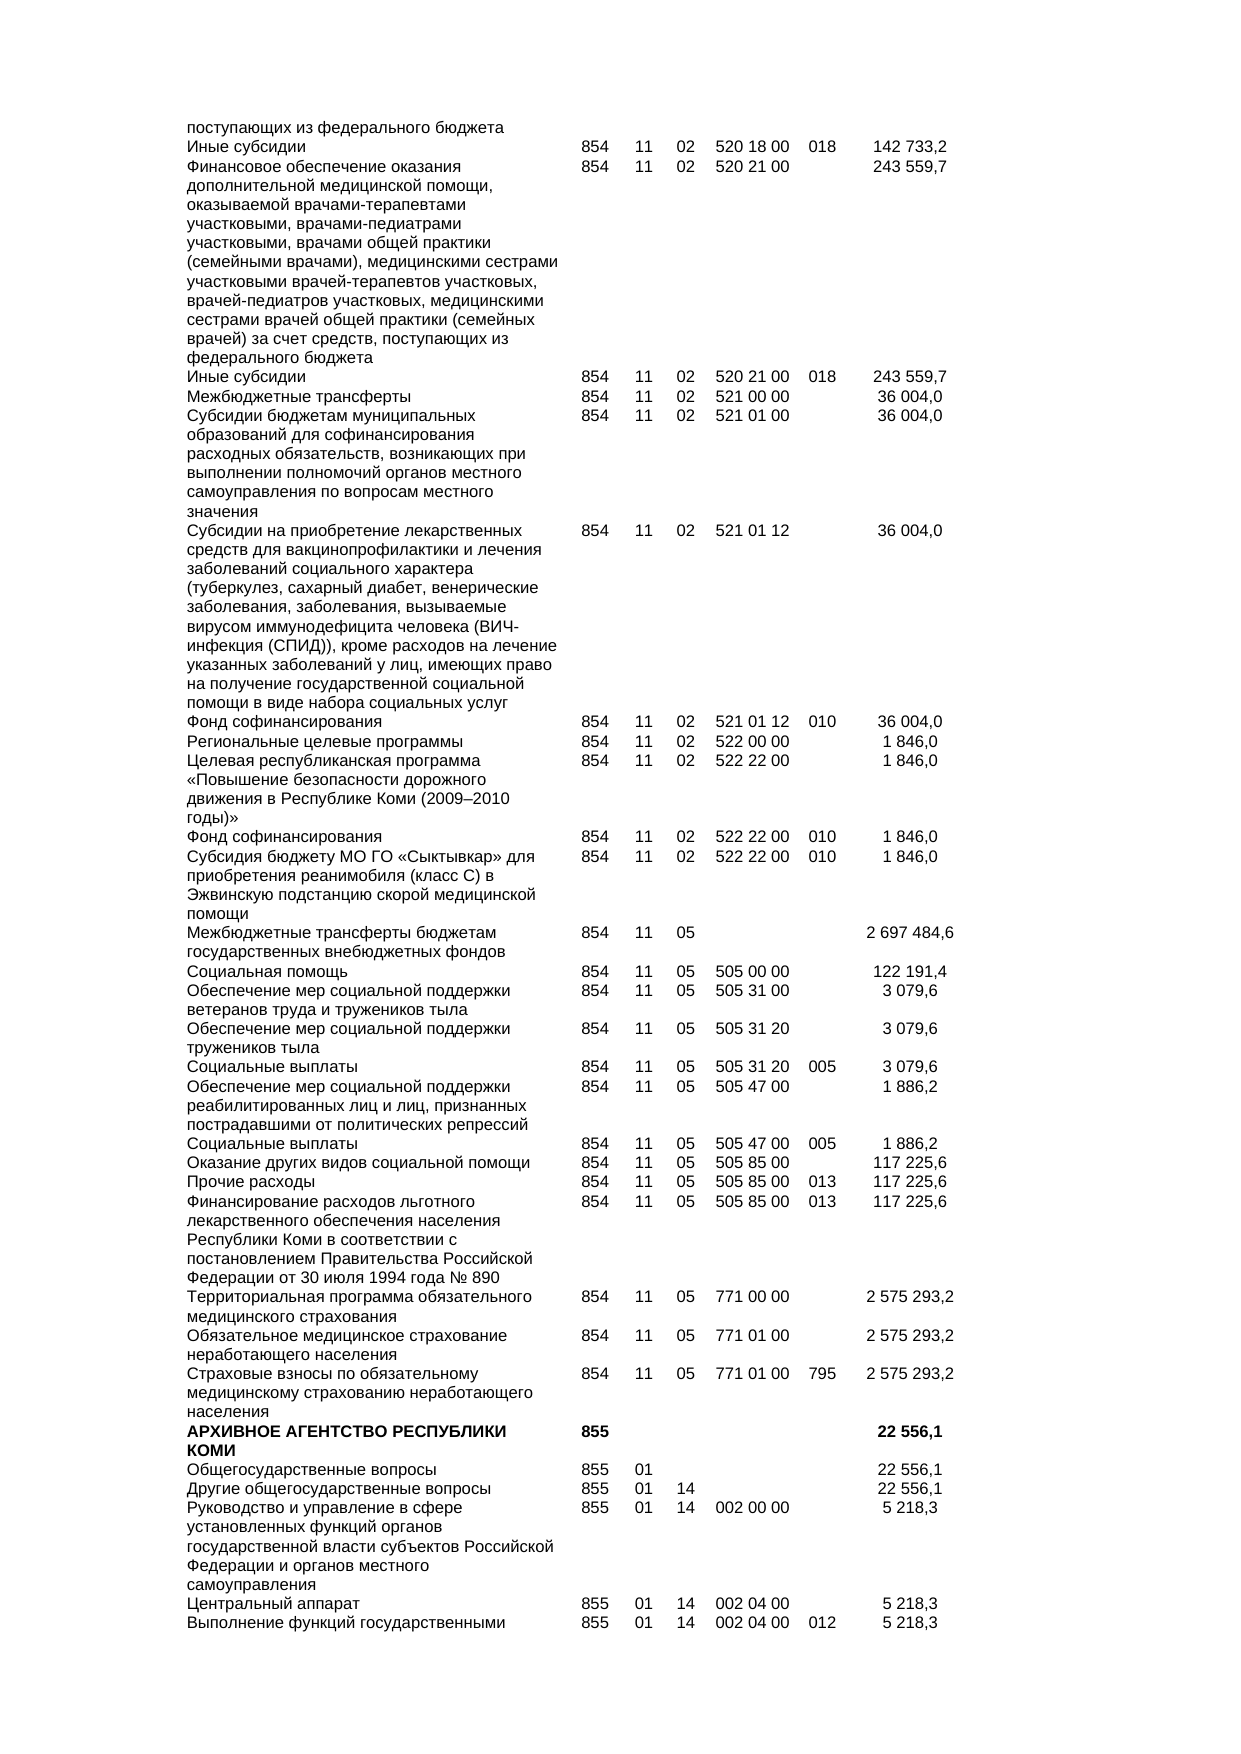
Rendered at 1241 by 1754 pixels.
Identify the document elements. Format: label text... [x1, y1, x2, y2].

table_cell [798, 118, 847, 137]
table_cell 854 [566, 156, 623, 367]
table_cell 854 [566, 1153, 623, 1172]
table_cell [707, 118, 797, 137]
table_cell 11 [624, 1134, 664, 1153]
table_cell Оказание других видов социальной помощи [181, 1153, 566, 1172]
table_cell [973, 961, 1012, 981]
table_cell [707, 923, 797, 961]
table_cell 01 [624, 1613, 664, 1632]
table_cell [798, 1479, 847, 1498]
table_cell 854 [566, 731, 623, 751]
table_cell 854 [566, 751, 623, 827]
table_cell 505 85 00 [707, 1191, 797, 1287]
table_cell 11 [624, 1153, 664, 1172]
table_cell 771 01 00 [707, 1364, 797, 1421]
table_cell 01 [624, 1479, 664, 1498]
table_cell [707, 1460, 797, 1479]
table_cell [664, 1460, 707, 1479]
table_cell 1 886,2 [847, 1076, 973, 1134]
table_cell Фонд софинансирования [181, 712, 566, 731]
table_cell 36 004,0 [847, 712, 973, 731]
table_cell [798, 1326, 847, 1364]
table_cell 05 [664, 923, 707, 961]
table_cell 11 [624, 923, 664, 961]
table_cell 855 [566, 1498, 623, 1594]
table_cell 771 01 00 [707, 1326, 797, 1364]
table_cell 522 22 00 [707, 846, 797, 923]
table_cell 010 [798, 827, 847, 846]
table_cell [798, 1460, 847, 1479]
table_cell 013 [798, 1172, 847, 1191]
table_cell [973, 731, 1012, 751]
table_cell Субсидии на приобретение лекарственных средств для вакцинопрофилактики и лечения заболеваний социального характера (туберкулез, сахарный диабет, венерические заболевания, заболевания, вызываемые вирусом иммунодефицита человека (ВИЧ-инфекция (СПИД)), кроме расходов на лечение указанных заболеваний у лиц, имеющих право на получение государственной социальной помощи в виде набора социальных услуг [181, 521, 566, 712]
table_cell 1 846,0 [847, 827, 973, 846]
table_cell 117 225,6 [847, 1191, 973, 1287]
table_cell 11 [624, 751, 664, 827]
table_cell поступающих из федерального бюджета [181, 118, 566, 137]
table_cell [973, 1287, 1012, 1326]
table_cell 05 [664, 1019, 707, 1057]
table_cell [798, 751, 847, 827]
table_cell [973, 1613, 1012, 1632]
table_cell 14 [664, 1479, 707, 1498]
table_cell Иные субсидии [181, 137, 566, 156]
table_cell 018 [798, 137, 847, 156]
table_cell [798, 981, 847, 1019]
table_cell 11 [624, 521, 664, 712]
table_cell [798, 1498, 847, 1594]
table_cell Обеспечение мер социальной поддержки реабилитированных лиц и лиц, признанных пострадавшими от политических репрессий [181, 1076, 566, 1134]
table_cell 854 [566, 1076, 623, 1134]
table_cell Финансирование расходов льготного лекарственного обеспечения населения Республики Коми в соответствии с постановлением Правительства Российской Федерации от 30 июля 1994 года № 890 [181, 1191, 566, 1287]
table_cell 505 31 00 [707, 981, 797, 1019]
table_cell 122 191,4 [847, 961, 973, 981]
table_cell 521 01 12 [707, 521, 797, 712]
table_cell 02 [664, 406, 707, 521]
table_cell Выполнение функций государственными [181, 1613, 566, 1632]
table_cell 11 [624, 1019, 664, 1057]
table_cell [664, 118, 707, 137]
table_cell [973, 846, 1012, 923]
table_cell 11 [624, 406, 664, 521]
table_cell 3 079,6 [847, 981, 973, 1019]
table_cell 14 [664, 1498, 707, 1594]
table_cell 505 85 00 [707, 1153, 797, 1172]
table_cell 854 [566, 1364, 623, 1421]
table_cell 36 004,0 [847, 386, 973, 406]
table_cell 22 556,1 [847, 1479, 973, 1498]
table_cell 05 [664, 1364, 707, 1421]
table_cell 11 [624, 1057, 664, 1076]
table_cell 005 [798, 1057, 847, 1076]
table_cell 795 [798, 1364, 847, 1421]
table_cell [973, 118, 1012, 137]
table_cell 854 [566, 712, 623, 731]
table_cell 854 [566, 981, 623, 1019]
table_cell 2 697 484,6 [847, 923, 973, 961]
table_cell 018 [798, 367, 847, 386]
table_cell 002 00 00 [707, 1498, 797, 1594]
table_cell 505 00 00 [707, 961, 797, 981]
table_cell 11 [624, 731, 664, 751]
table_cell 854 [566, 1191, 623, 1287]
table_cell 11 [624, 712, 664, 731]
table_cell 2 575 293,2 [847, 1287, 973, 1326]
table_cell Иные субсидии [181, 367, 566, 386]
table_cell 36 004,0 [847, 406, 973, 521]
table_cell 854 [566, 846, 623, 923]
table_cell 11 [624, 1326, 664, 1364]
table_cell [973, 827, 1012, 846]
table_cell 02 [664, 156, 707, 367]
table_cell [973, 923, 1012, 961]
table_cell 11 [624, 846, 664, 923]
table_cell 05 [664, 1057, 707, 1076]
table_cell Страховые взносы по обязательному медицинскому страхованию неработающего населения [181, 1364, 566, 1421]
table_cell 521 01 00 [707, 406, 797, 521]
table_cell 521 00 00 [707, 386, 797, 406]
table_cell 2 575 293,2 [847, 1326, 973, 1364]
table_cell 522 22 00 [707, 827, 797, 846]
table_cell 14 [664, 1594, 707, 1613]
table_cell 855 [566, 1421, 623, 1460]
table_cell 520 21 00 [707, 156, 797, 367]
table_cell 505 47 00 [707, 1134, 797, 1153]
table_cell 010 [798, 712, 847, 731]
table_cell 005 [798, 1134, 847, 1153]
table_cell 11 [624, 386, 664, 406]
table_cell Социальные выплаты [181, 1057, 566, 1076]
table_cell [798, 521, 847, 712]
table_cell 02 [664, 137, 707, 156]
table_cell [973, 712, 1012, 731]
table_cell 14 [664, 1613, 707, 1632]
table_cell 2 575 293,2 [847, 1364, 973, 1421]
table_cell 5 218,3 [847, 1613, 973, 1632]
table_cell [624, 1421, 664, 1460]
table_cell АРХИВНОЕ АГЕНТСТВО РЕСПУБЛИКИ КОМИ [181, 1421, 566, 1460]
table_cell 05 [664, 1153, 707, 1172]
table_cell Общегосударственные вопросы [181, 1460, 566, 1479]
table_cell [707, 1479, 797, 1498]
table_cell 855 [566, 1613, 623, 1632]
table_cell Финансовое обеспечение оказания дополнительной медицинской помощи, оказываемой врачами-терапевтами участковыми, врачами-педиатрами участковыми, врачами общей практики (семейными врачами), медицинскими сестрами участковыми врачей-терапевтов участковых, врачей-педиатров участковых, медицинскими сестрами врачей общей практики (семейных врачей) за счет средств, поступающих из федерального бюджета [181, 156, 566, 367]
table_cell 02 [664, 386, 707, 406]
table_cell 05 [664, 981, 707, 1019]
table_cell 854 [566, 1057, 623, 1076]
table_cell 505 85 00 [707, 1172, 797, 1191]
table_cell 05 [664, 1076, 707, 1134]
table_cell Социальные выплаты [181, 1134, 566, 1153]
table_cell Целевая республиканская программа «Повышение безопасности дорожного движения в Республике Коми (2009–2010 годы)» [181, 751, 566, 827]
table_cell 522 22 00 [707, 751, 797, 827]
table_cell 854 [566, 923, 623, 961]
table_cell [847, 118, 973, 137]
table_cell 771 00 00 [707, 1287, 797, 1326]
table_cell 505 31 20 [707, 1057, 797, 1076]
table_cell [798, 386, 847, 406]
table_cell 01 [624, 1460, 664, 1479]
table_cell 854 [566, 386, 623, 406]
table_cell 05 [664, 1326, 707, 1364]
table_cell [798, 1594, 847, 1613]
table_cell Субсидии бюджетам муниципальных образований для софинансирования расходных обязательств, возникающих при выполнении полномочий органов местного самоуправления по вопросам местного значения [181, 406, 566, 521]
table_cell Социальная помощь [181, 961, 566, 981]
table_cell 11 [624, 1076, 664, 1134]
table_cell 1 886,2 [847, 1134, 973, 1153]
table_cell 11 [624, 1172, 664, 1191]
table_cell 854 [566, 1019, 623, 1057]
table_cell 855 [566, 1594, 623, 1613]
table_cell Территориальная программа обязательного медицинского страхования [181, 1287, 566, 1326]
table_cell 505 31 20 [707, 1019, 797, 1057]
table_cell [973, 137, 1012, 156]
table_cell [973, 1076, 1012, 1134]
table_cell 854 [566, 137, 623, 156]
table_cell 11 [624, 961, 664, 981]
table_cell 520 18 00 [707, 137, 797, 156]
table_cell 142 733,2 [847, 137, 973, 156]
table_cell 11 [624, 981, 664, 1019]
table_cell [798, 156, 847, 367]
table_cell 013 [798, 1191, 847, 1287]
table_cell 11 [624, 1364, 664, 1421]
table_cell 36 004,0 [847, 521, 973, 712]
table_cell 243 559,7 [847, 156, 973, 367]
table_cell [798, 1076, 847, 1134]
table_cell 3 079,6 [847, 1019, 973, 1057]
table_cell 05 [664, 1287, 707, 1326]
table_cell [973, 981, 1012, 1019]
table_cell [798, 406, 847, 521]
table_cell Межбюджетные трансферты [181, 386, 566, 406]
table_cell 854 [566, 1287, 623, 1326]
table_cell 854 [566, 961, 623, 981]
table_cell [973, 1498, 1012, 1594]
table_cell 505 47 00 [707, 1076, 797, 1134]
table_cell Центральный аппарат [181, 1594, 566, 1613]
table_cell [973, 1019, 1012, 1057]
table_cell [973, 1057, 1012, 1076]
table_cell 854 [566, 406, 623, 521]
table_cell 5 218,3 [847, 1594, 973, 1613]
table_cell 010 [798, 846, 847, 923]
table_cell 02 [664, 751, 707, 827]
table_cell 11 [624, 1287, 664, 1326]
table_cell Обязательное медицинское страхование неработающего населения [181, 1326, 566, 1364]
table_cell Другие общегосударственные вопросы [181, 1479, 566, 1498]
table_cell 05 [664, 1134, 707, 1153]
table_cell [624, 118, 664, 137]
table_cell 02 [664, 731, 707, 751]
table_cell 002 04 00 [707, 1613, 797, 1632]
table_cell Руководство и управление в сфере установленных функций органов государственной власти субъектов Российской Федерации и органов местного самоуправления [181, 1498, 566, 1594]
table_cell Прочие расходы [181, 1172, 566, 1191]
table_cell 02 [664, 712, 707, 731]
table_cell [798, 1019, 847, 1057]
table_cell [973, 1172, 1012, 1191]
table_cell 855 [566, 1460, 623, 1479]
table_cell 11 [624, 367, 664, 386]
table_cell 11 [624, 156, 664, 367]
table_cell 854 [566, 521, 623, 712]
table_cell 11 [624, 827, 664, 846]
table_cell [798, 731, 847, 751]
table_cell 1 846,0 [847, 846, 973, 923]
table_cell 855 [566, 1479, 623, 1498]
table_cell 522 00 00 [707, 731, 797, 751]
table_cell Субсидия бюджету МО ГО «Сыктывкар» для приобретения реанимобиля (класс С) в Эжвинскую подстанцию скорой медицинской помощи [181, 846, 566, 923]
table_cell Обеспечение мер социальной поддержки тружеников тыла [181, 1019, 566, 1057]
table_cell 01 [624, 1594, 664, 1613]
table_cell [664, 1421, 707, 1460]
table_cell [798, 1421, 847, 1460]
table_cell [973, 1134, 1012, 1153]
table_cell [798, 1287, 847, 1326]
table_cell 854 [566, 827, 623, 846]
table_cell 854 [566, 1326, 623, 1364]
table_cell Межбюджетные трансферты бюджетам государственных внебюджетных фондов [181, 923, 566, 961]
table_cell [973, 1460, 1012, 1479]
table_cell 22 556,1 [847, 1421, 973, 1460]
table_cell 243 559,7 [847, 367, 973, 386]
table_cell [973, 1594, 1012, 1613]
table_cell [973, 386, 1012, 406]
table_cell [798, 961, 847, 981]
table_cell [973, 1191, 1012, 1287]
table_cell 1 846,0 [847, 751, 973, 827]
table_cell 05 [664, 961, 707, 981]
table_cell [707, 1421, 797, 1460]
table_cell 01 [624, 1498, 664, 1594]
table_cell 3 079,6 [847, 1057, 973, 1076]
table_cell 1 846,0 [847, 731, 973, 751]
table_cell [973, 406, 1012, 521]
table_cell 05 [664, 1191, 707, 1287]
table_cell 854 [566, 1172, 623, 1191]
table_cell 117 225,6 [847, 1172, 973, 1191]
table_cell 854 [566, 367, 623, 386]
table_cell 11 [624, 137, 664, 156]
table_cell Обеспечение мер социальной поддержки ветеранов труда и тружеников тыла [181, 981, 566, 1019]
table_cell 521 01 12 [707, 712, 797, 731]
table_cell 520 21 00 [707, 367, 797, 386]
table_cell 854 [566, 1134, 623, 1153]
table_cell [798, 1153, 847, 1172]
table_cell 02 [664, 521, 707, 712]
table_cell Фонд софинансирования [181, 827, 566, 846]
table_cell [973, 1421, 1012, 1460]
table_cell 5 218,3 [847, 1498, 973, 1594]
table_cell [798, 923, 847, 961]
table_cell [973, 751, 1012, 827]
table_cell [973, 1364, 1012, 1421]
table_cell [973, 367, 1012, 386]
table_cell 02 [664, 367, 707, 386]
table_cell [973, 1479, 1012, 1498]
table_cell 02 [664, 827, 707, 846]
table_cell 002 04 00 [707, 1594, 797, 1613]
table_cell 117 225,6 [847, 1153, 973, 1172]
table_cell [973, 156, 1012, 367]
table_cell 012 [798, 1613, 847, 1632]
table_cell [973, 1326, 1012, 1364]
table_cell [973, 521, 1012, 712]
table_cell Региональные целевые программы [181, 731, 566, 751]
table_cell [566, 118, 623, 137]
table_cell 02 [664, 846, 707, 923]
table_cell 05 [664, 1172, 707, 1191]
table_cell 11 [624, 1191, 664, 1287]
table_cell [973, 1153, 1012, 1172]
table_cell 22 556,1 [847, 1460, 973, 1479]
